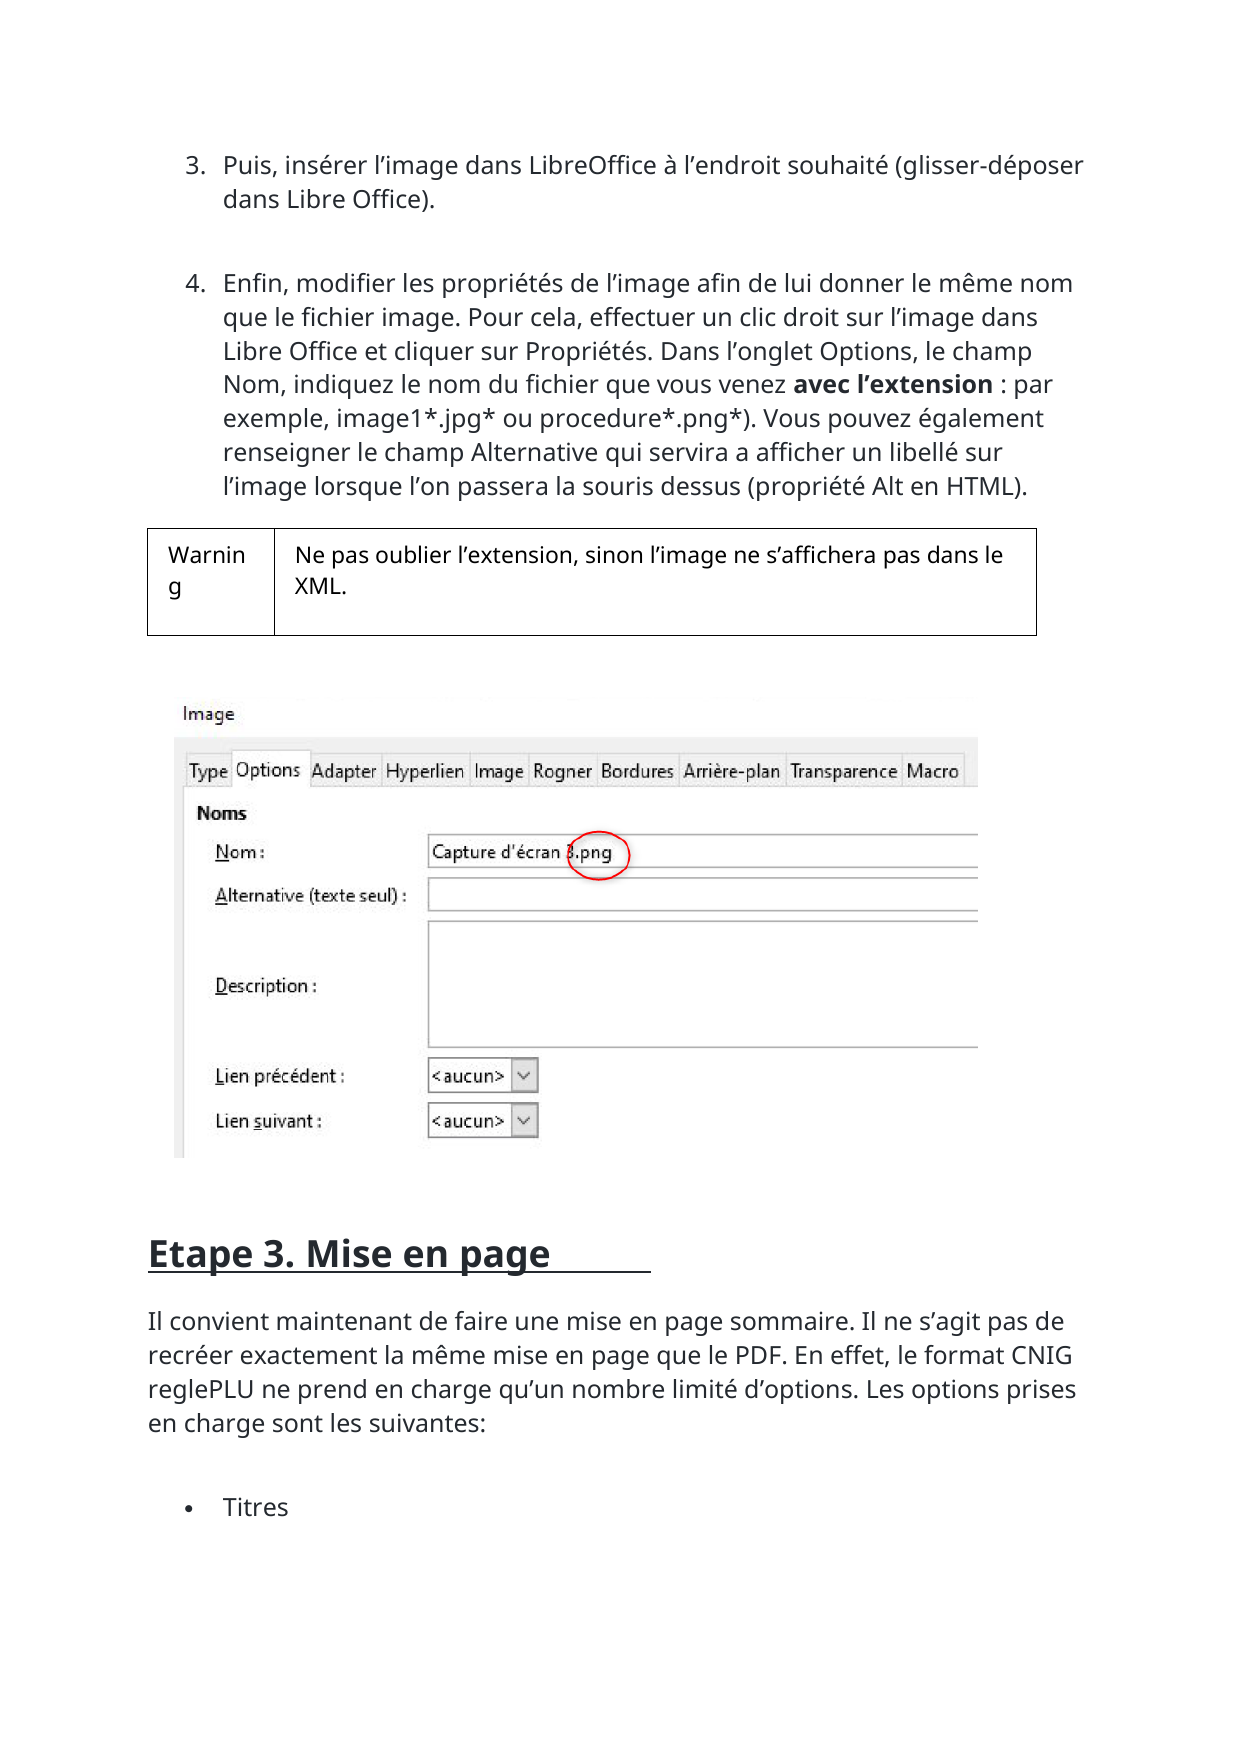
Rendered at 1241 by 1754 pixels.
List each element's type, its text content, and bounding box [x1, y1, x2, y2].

list Enfin, modifier les propriétés de l’image afin de lui donner le même nom que le fichier image. Pour cela, effectuer un clic droit sur l’image dans Libre Office et cliquer sur Propriétés. Dans l’onglet Options, le champ Nom, indiquez le nom du fichier que vous venez avec l’extension : par exemple, image1*.jpg* ou procedure*.png*). Vous pouvez également renseigner le champ Alternative qui servira a afficher un libellé sur l’image lorsque l’on passera la souris dessus (propriété Alt en HTML). [185, 266, 1093, 503]
subtitle Etape 3. Mise en page [148, 1228, 1093, 1279]
table_header Warning [148, 529, 274, 635]
picture [147, 686, 1093, 1191]
text Il convient maintenant de faire une mise en page sommaire. Il ne s’agit pas de recréer exactement la même mise en page que le PDF. En effet, le format CNIG reglePLU ne prend en charge qu’un nombre limité d’options. Les options prises en charge sont les suivantes: [148, 1304, 1093, 1439]
list Titres [185, 1489, 1093, 1523]
list Puis, insérer l’image dans LibreOffice à l’endroit souhaité (glisser-déposer dans Libre Office). [185, 148, 1093, 216]
table_header Ne pas oublier l’extension, sinon l’image ne s’affichera pas dans le XML. [275, 529, 1036, 635]
